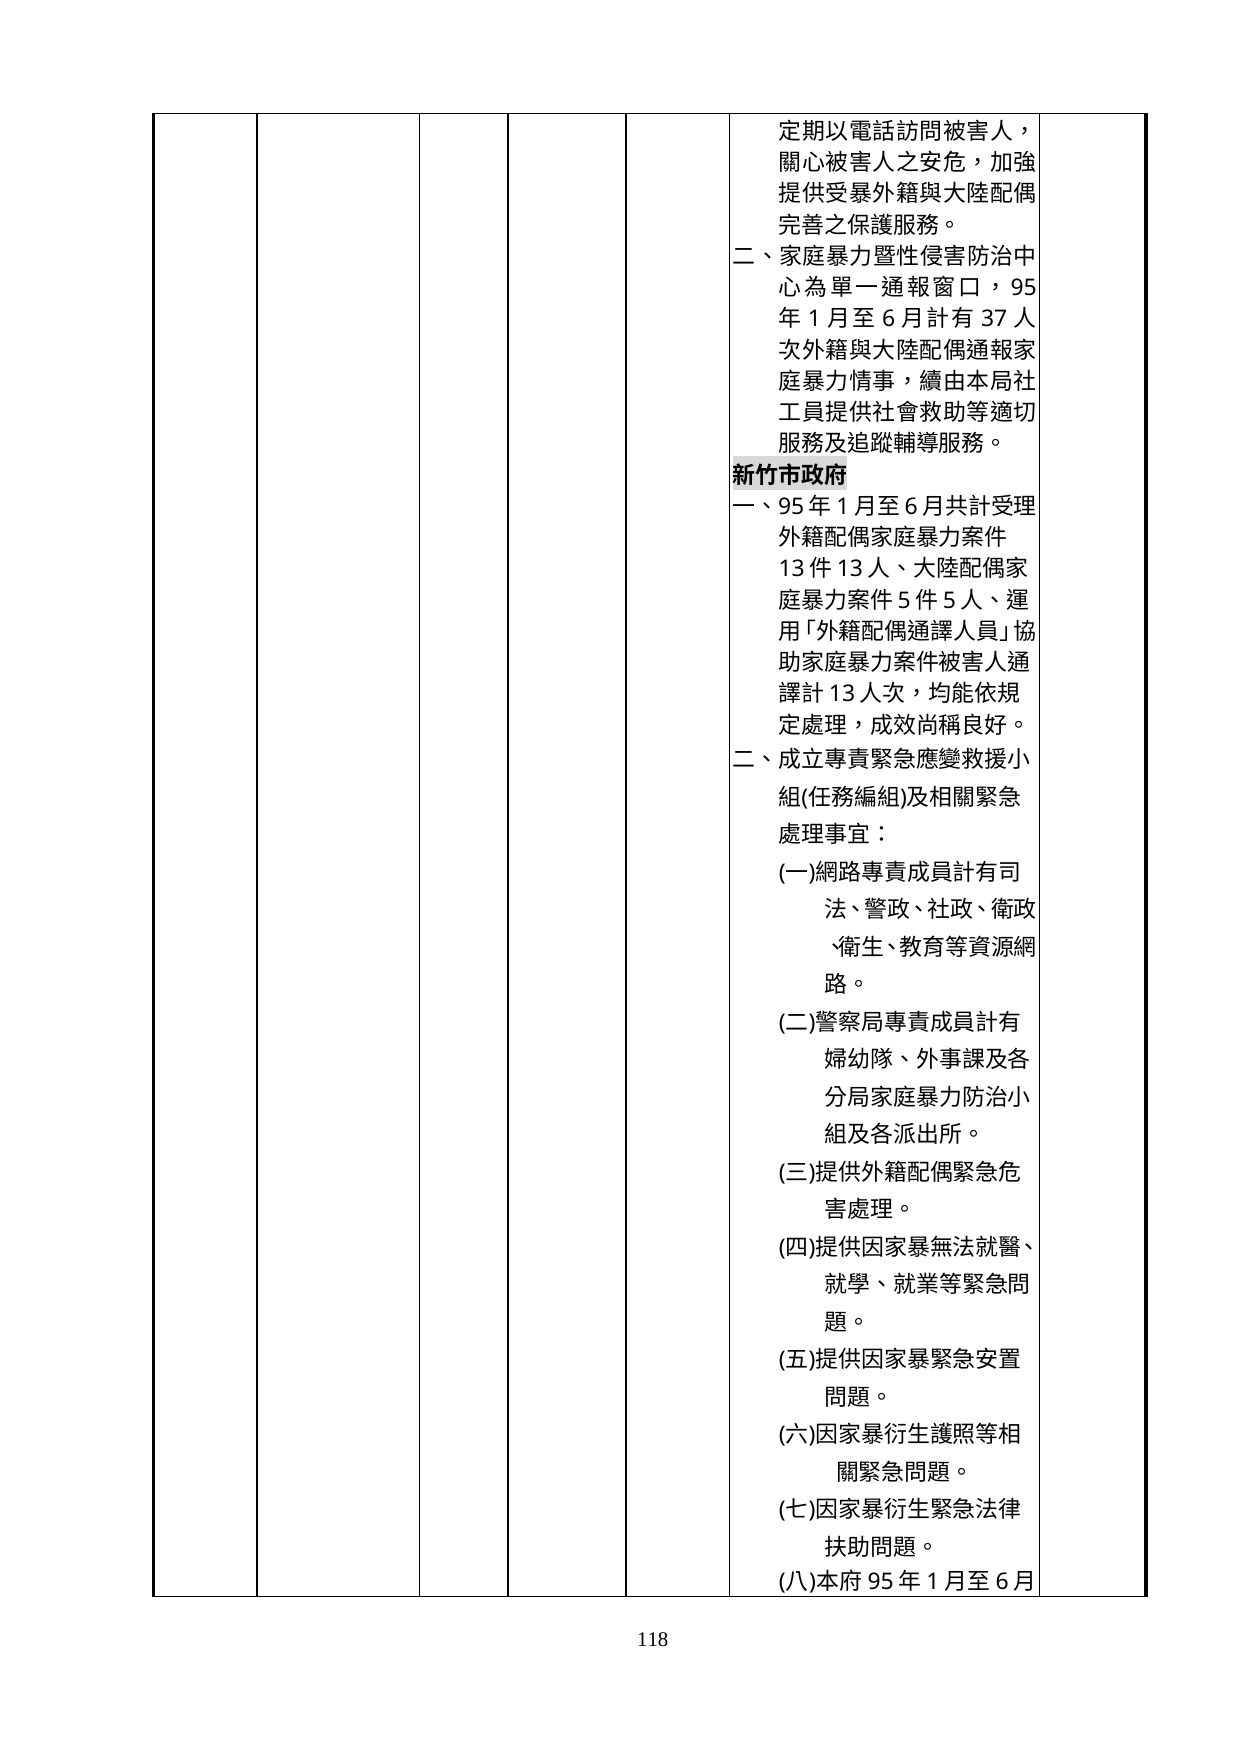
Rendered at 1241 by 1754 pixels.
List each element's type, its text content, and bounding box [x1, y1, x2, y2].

table_cell [155, 114, 256, 1596]
table_cell [1040, 114, 1144, 1596]
table_cell 定期以電話訪問被害人，關心被害人之安危，加強提供受暴外籍與大陸配偶完善之保護服務。 二、家庭暴力暨性侵害防治中心為單一通報窗口，95年1月至6月計有37人次外籍與大陸配偶通報家庭暴力情事，續由本局社工員提供社會救助等適切服務及追蹤輔導服務。 新竹市政府 一、95年1月至6月共計受理外籍配偶家庭暴力案件13件13人、大陸配偶家庭暴力案件5件5人、運用「外籍配偶通譯人員」協助家庭暴力案件被害人通譯計13人次，均能依規定處理，成效尚稱良好。 二、成立專責緊急應變救援小組(任務編組)及相關緊急處理事宜： (一)網路專責成員計有司法、警政、社政、衛政、衛生、教育等資源網路。 (二)警察局專責成員計有婦幼隊、外事課及各分局家庭暴力防治小組及各派出所。 (三)提供外籍配偶緊急危害處理。 (四)提供因家暴無法就醫、就學、就業等緊急問題。 (五)提供因家暴緊急安置問題。 (六)因家暴衍生護照等相關緊急問題。 (七)因家暴衍生緊急法律扶助問題。 (八)本府95年1月至6月 [730, 114, 1039, 1596]
table_cell [258, 114, 419, 1596]
table_cell [509, 114, 625, 1596]
table_cell [627, 114, 729, 1596]
table_cell [420, 114, 507, 1596]
